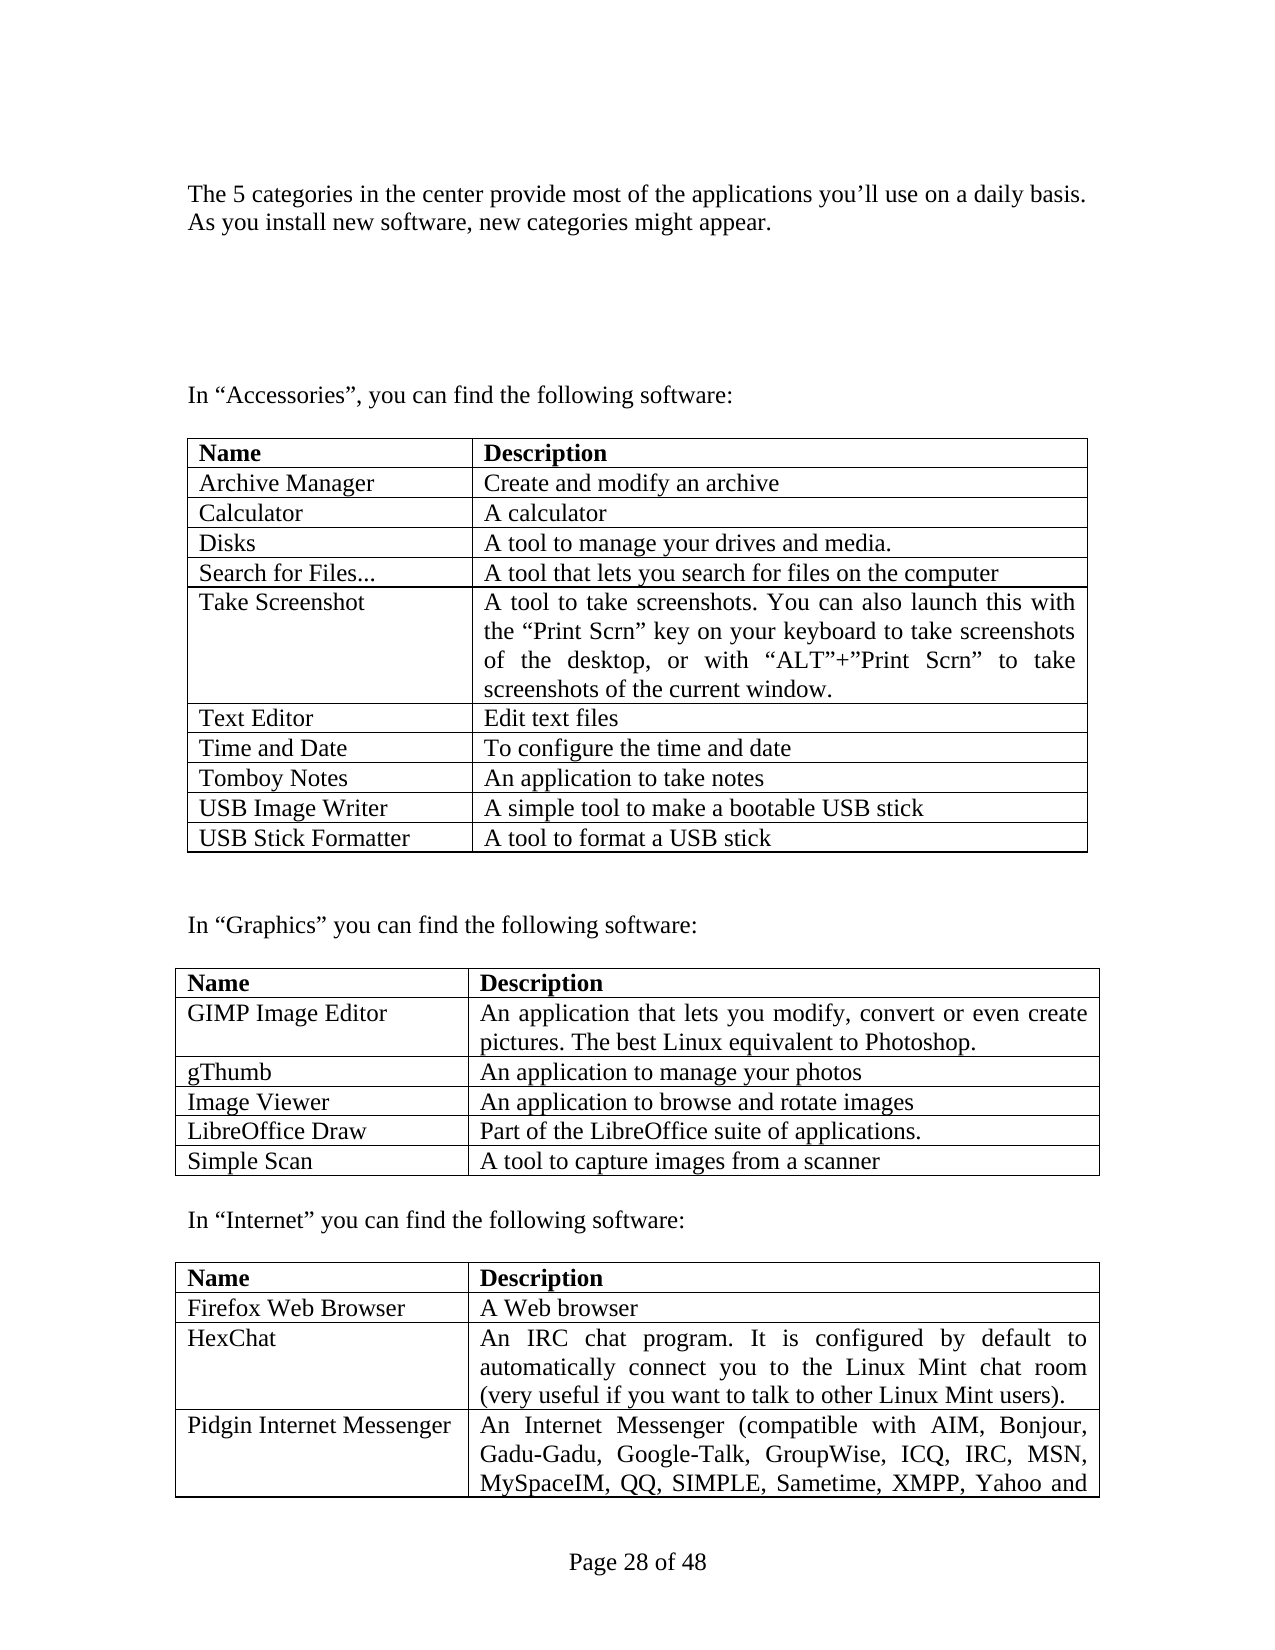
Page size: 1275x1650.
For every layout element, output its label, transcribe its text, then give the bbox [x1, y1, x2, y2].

table_cell Edit text files [473, 704, 1087, 732]
table_cell Image Viewer [176, 1087, 468, 1115]
table_cell A tool to take screenshots. You can also launch this with the “Print Scrn” key on your keyboard to take screenshots of the desktop, or with “ALT”+”Print Scrn” to take screenshots of the current window. [473, 588, 1087, 702]
table_cell A tool to manage your drives and media. [473, 528, 1087, 557]
table_cell A Web browser [469, 1293, 1099, 1322]
table_cell USB Stick Formatter [188, 823, 472, 851]
table_cell An application to manage your photos [469, 1057, 1099, 1086]
table_cell Time and Date [188, 733, 472, 762]
table_cell Calculator [188, 498, 472, 527]
table_cell GIMP Image Editor [176, 998, 468, 1056]
table_cell A tool to capture images from a scanner [469, 1146, 1099, 1175]
table_cell A tool that lets you search for files on the computer [473, 558, 1087, 586]
table_cell An IRC chat program. It is configured by default to automatically connect you to the Linux Mint chat room (very useful if you want to talk to other Linux Mint users). [469, 1323, 1099, 1409]
table_header Description [469, 969, 1099, 997]
table_cell A simple tool to make a bootable USB stick [473, 793, 1087, 822]
table_cell To configure the time and date [473, 733, 1087, 762]
table_header Description [469, 1263, 1099, 1292]
text In “Accessories”, you can find the following software: [187, 380, 1087, 409]
table_cell Simple Scan [176, 1146, 468, 1175]
table_cell An Internet Messenger (compatible with AIM, Bonjour, Gadu-Gadu, Google-Talk, GroupWise, ICQ, IRC, MSN, MySpaceIM, QQ, SIMPLE, Sametime, XMPP, Yahoo and [469, 1410, 1099, 1496]
table_cell Pidgin Internet Messenger [176, 1410, 468, 1496]
table_cell Part of the LibreOffice suite of applications. [469, 1116, 1099, 1145]
table_cell Text Editor [188, 704, 472, 732]
table_cell An application to browse and rotate images [469, 1087, 1099, 1115]
table_cell An application that lets you modify, convert or even create pictures. The best Linux equivalent to Photoshop. [469, 998, 1099, 1056]
table_cell Tomboy Notes [188, 763, 472, 792]
table_header Name [188, 439, 472, 467]
table_cell gThumb [176, 1057, 468, 1086]
table_cell Create and modify an archive [473, 468, 1087, 497]
table_cell Disks [188, 528, 472, 557]
table_cell LibreOffice Draw [176, 1116, 468, 1145]
table_header Name [176, 1263, 468, 1292]
text In “Graphics” you can find the following software: [187, 910, 1087, 939]
table_cell Firefox Web Browser [176, 1293, 468, 1322]
table_header Name [176, 969, 468, 997]
table_cell An application to take notes [473, 763, 1087, 792]
text In “Internet” you can find the following software: [187, 1205, 1087, 1233]
table_cell USB Image Writer [188, 793, 472, 822]
table_header Description [473, 439, 1087, 467]
table_cell Archive Manager [188, 468, 472, 497]
table_cell A calculator [473, 498, 1087, 527]
table_cell Take Screenshot [188, 588, 472, 702]
text The 5 categories in the center provide most of the applications you’ll use on a daily basis. As you install new software, new categories might appear. [187, 179, 1087, 236]
table_cell Search for Files... [188, 558, 472, 586]
table_cell A tool to format a USB stick [473, 823, 1087, 851]
table_cell HexChat [176, 1323, 468, 1409]
